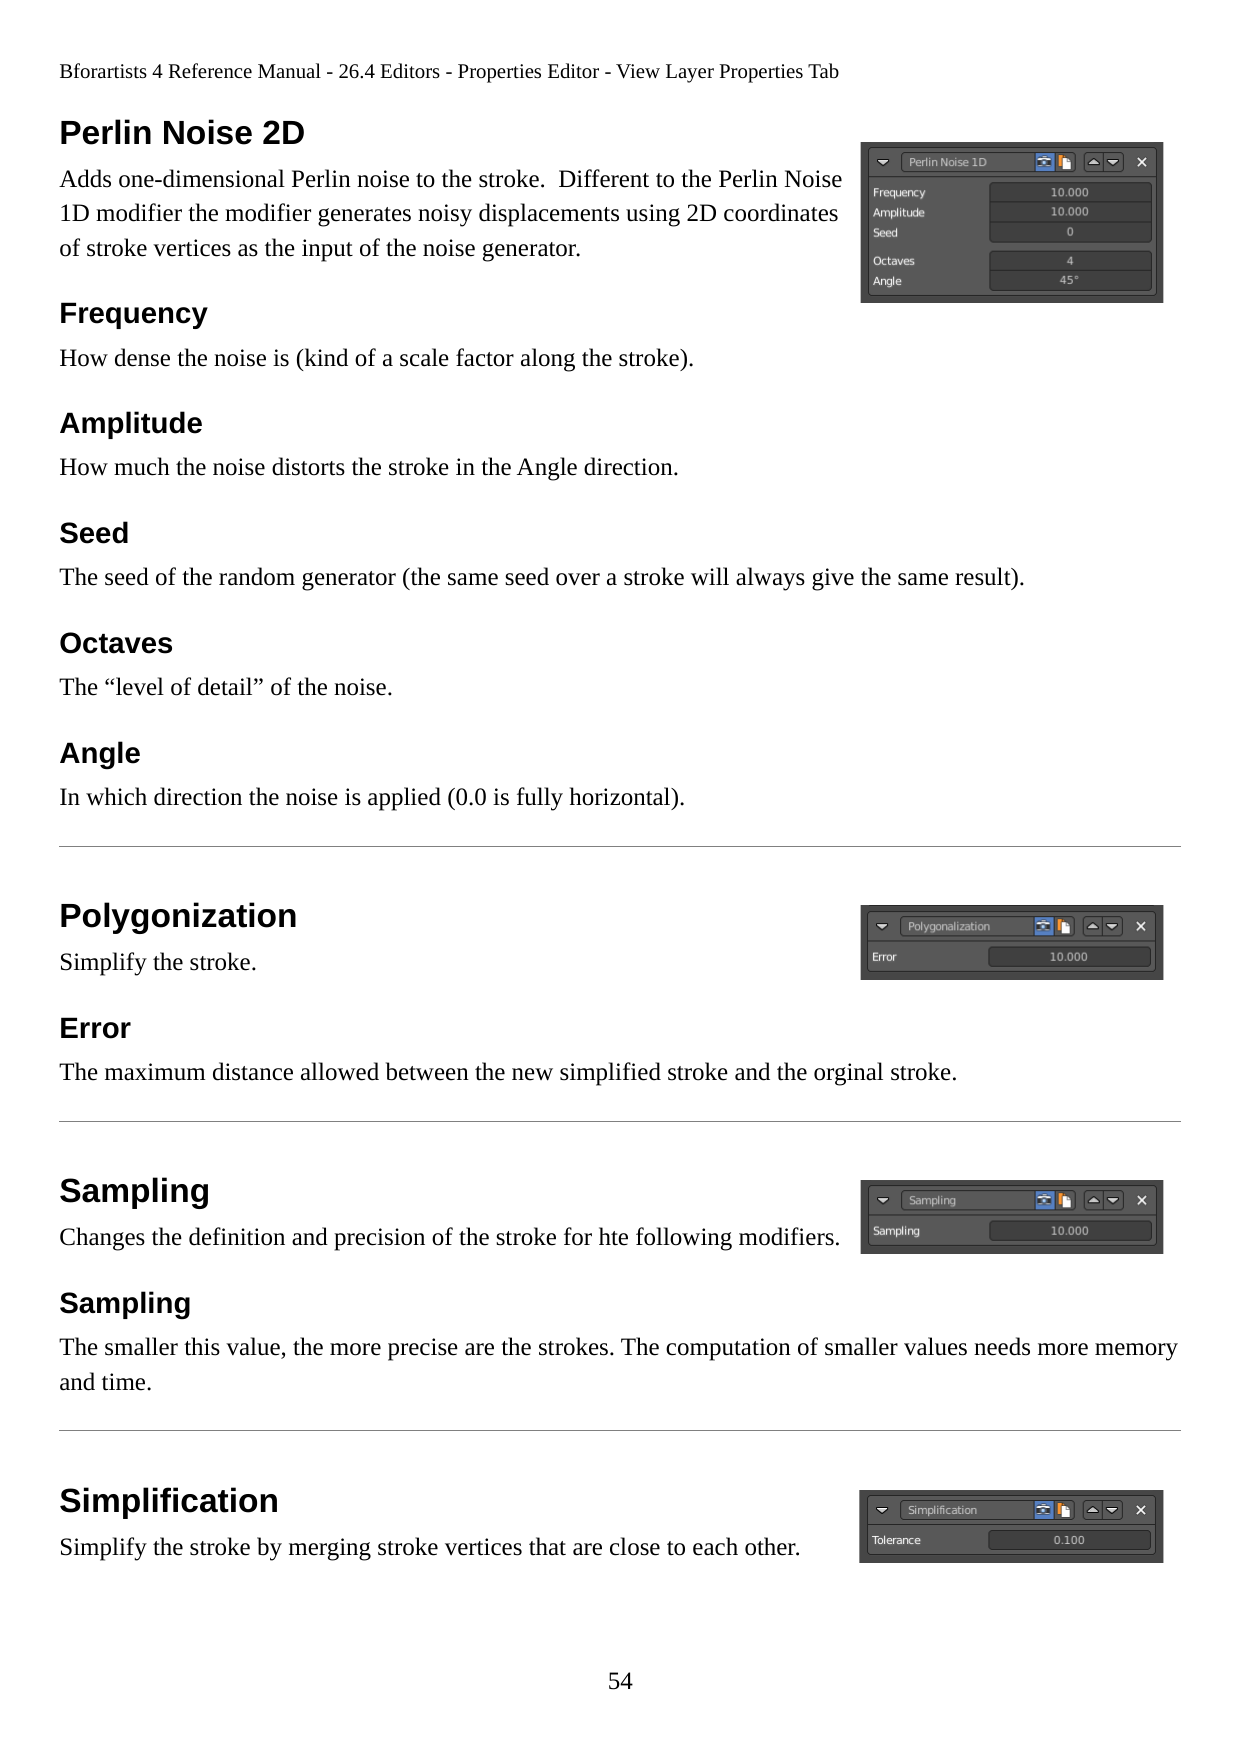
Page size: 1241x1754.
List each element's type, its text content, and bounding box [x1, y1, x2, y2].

text The “level of detail” of the noise. [59, 672, 1181, 701]
subtitle Seed [59, 516, 1181, 550]
text Simplify the stroke by merging stroke vertices that are close to each other. [59, 1532, 859, 1561]
text How dense the noise is (kind of a scale factor along the stroke). [59, 343, 1181, 371]
subtitle Angle [59, 736, 1181, 770]
picture [860, 905, 1164, 980]
text In which direction the noise is applied (0.0 is fully horizontal). [59, 782, 1181, 811]
subtitle Polygonization [59, 896, 1181, 935]
subtitle Error [59, 1011, 1181, 1045]
subtitle Frequency [59, 296, 1181, 330]
subtitle Perlin Noise 2D [59, 113, 1181, 151]
text Adds one-dimensional Perlin noise to the stroke. Different to the Perlin Noise 1D modifier the modifier generates noisy displacements using 2D coordinates of stroke vertices as the input of the noise generator. [59, 164, 860, 261]
text The maximum distance allowed between the new simplified stroke and the orginal stroke. [59, 1057, 1181, 1086]
text The seed of the random generator (the same seed over a stroke will always give the same result). [59, 562, 1181, 591]
subtitle Simplification [59, 1481, 1181, 1519]
text Changes the definition and precision of the stroke for hte following modifiers. [59, 1222, 860, 1251]
text The smaller this value, the more precise are the strokes. The computation of smaller values needs more memory and time. [59, 1332, 1181, 1396]
picture [860, 142, 1164, 303]
subtitle Sampling [59, 1286, 1181, 1320]
subtitle Amplitude [59, 406, 1181, 440]
text [1164, 947, 1181, 976]
text How much the noise distorts the stroke in the Angle direction. [59, 452, 1181, 481]
subtitle Octaves [59, 626, 1181, 660]
picture [859, 1490, 1164, 1563]
picture [860, 1180, 1164, 1254]
subtitle Sampling [59, 1171, 1181, 1210]
text Simplify the stroke. [59, 947, 860, 976]
